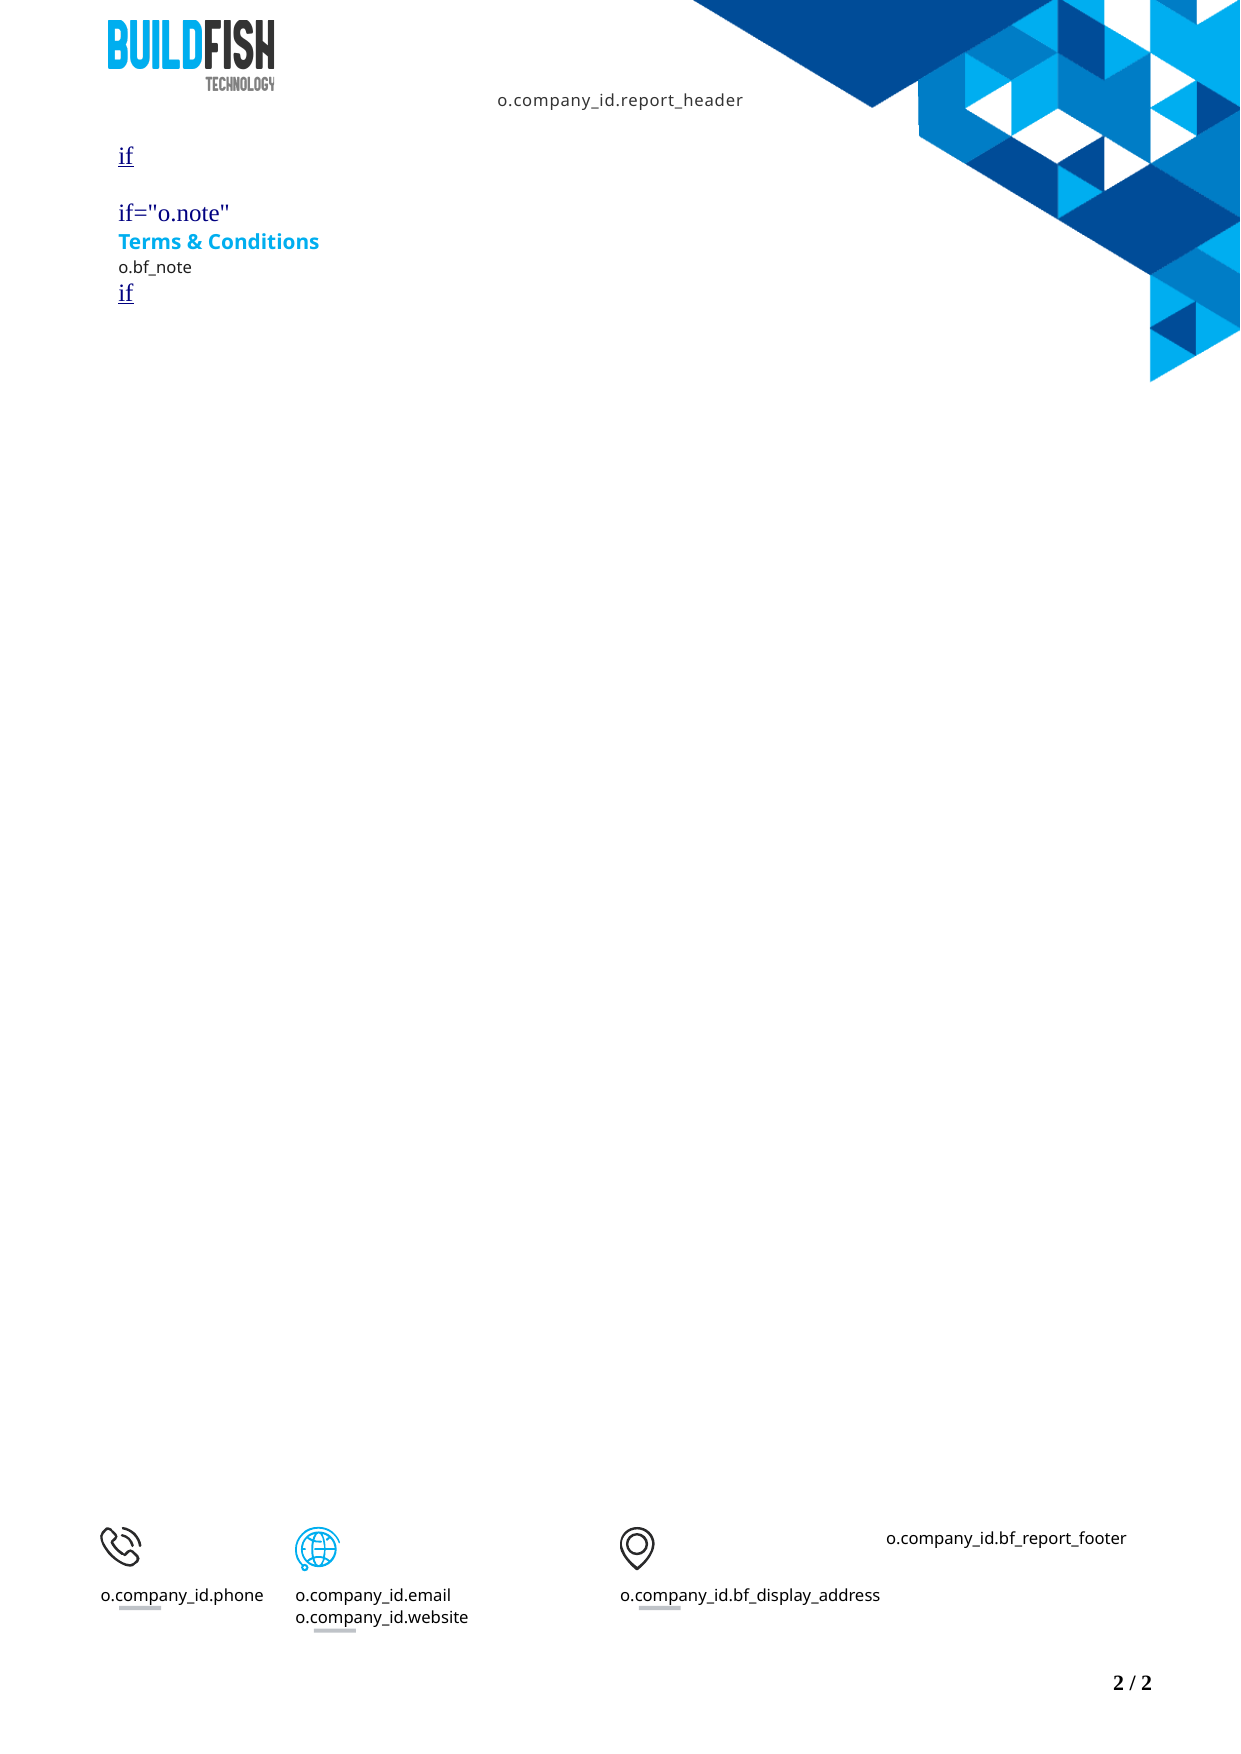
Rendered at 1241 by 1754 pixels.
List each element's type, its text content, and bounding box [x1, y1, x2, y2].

text if [118, 278, 683, 307]
text o.bf_note [118, 255, 683, 278]
picture [1160, 0, 1236, 23]
text if [118, 141, 683, 169]
picture [683, 0, 1240, 387]
picture [138, 20, 142, 59]
picture [115, 29, 120, 40]
text if="o.note" [118, 198, 683, 227]
picture [1105, 0, 1150, 51]
picture [190, 29, 195, 59]
picture [115, 51, 120, 59]
picture [108, 20, 275, 91]
text Terms & Conditions [118, 227, 683, 255]
